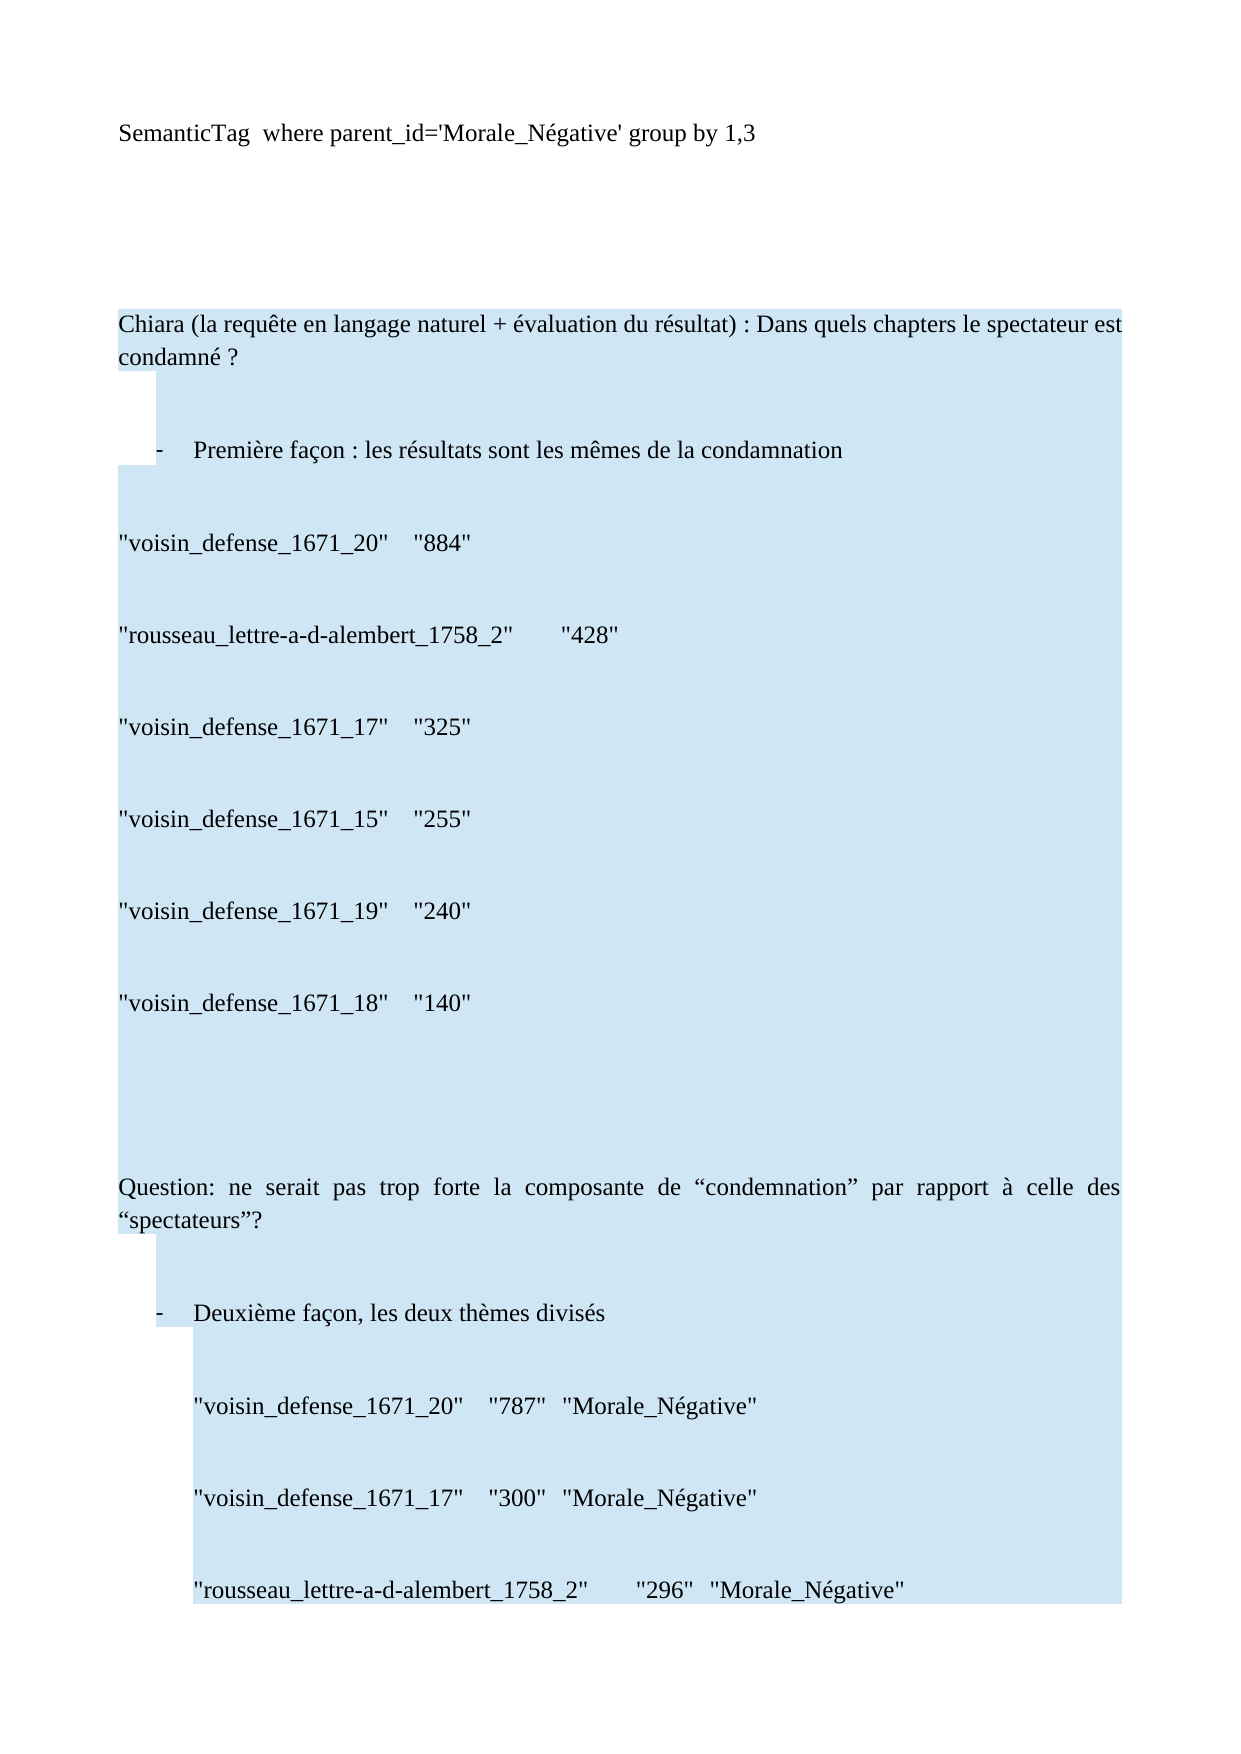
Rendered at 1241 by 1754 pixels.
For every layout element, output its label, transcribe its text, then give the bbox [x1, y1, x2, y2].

text "voisin_defense_1671_18" "140" [118, 988, 1122, 1017]
list Deuxième façon, les deux thèmes divisés [156, 1297, 1122, 1327]
text "voisin_defense_1671_19" "240" [118, 896, 1122, 925]
text SemanticTag where parent_id='Morale_Négative' group by 1,3 [118, 118, 1122, 147]
text "voisin_defense_1671_20" "787" "Morale_Négative" [193, 1391, 1122, 1420]
text "voisin_defense_1671_17" "300" "Morale_Négative" [193, 1483, 1122, 1512]
text "voisin_defense_1671_17" "325" [118, 712, 1122, 741]
text "rousseau_lettre-a-d-alembert_1758_2" "428" [118, 620, 1122, 649]
text Question: ne serait pas trop forte la composante de “condemnation” par rapport à celle des “spectateurs”? [118, 1172, 1122, 1234]
text "rousseau_lettre-a-d-alembert_1758_2" "296" "Morale_Négative" [193, 1575, 1122, 1604]
list Première façon : les résultats sont les mêmes de la condamnation [156, 434, 1122, 465]
text "voisin_defense_1671_20" "884" [118, 528, 1122, 557]
text Chiara (la requête en langage naturel + évaluation du résultat) : Dans quels chapters le spectateur est condamné ? [118, 309, 1122, 371]
text "voisin_defense_1671_15" "255" [118, 804, 1122, 833]
